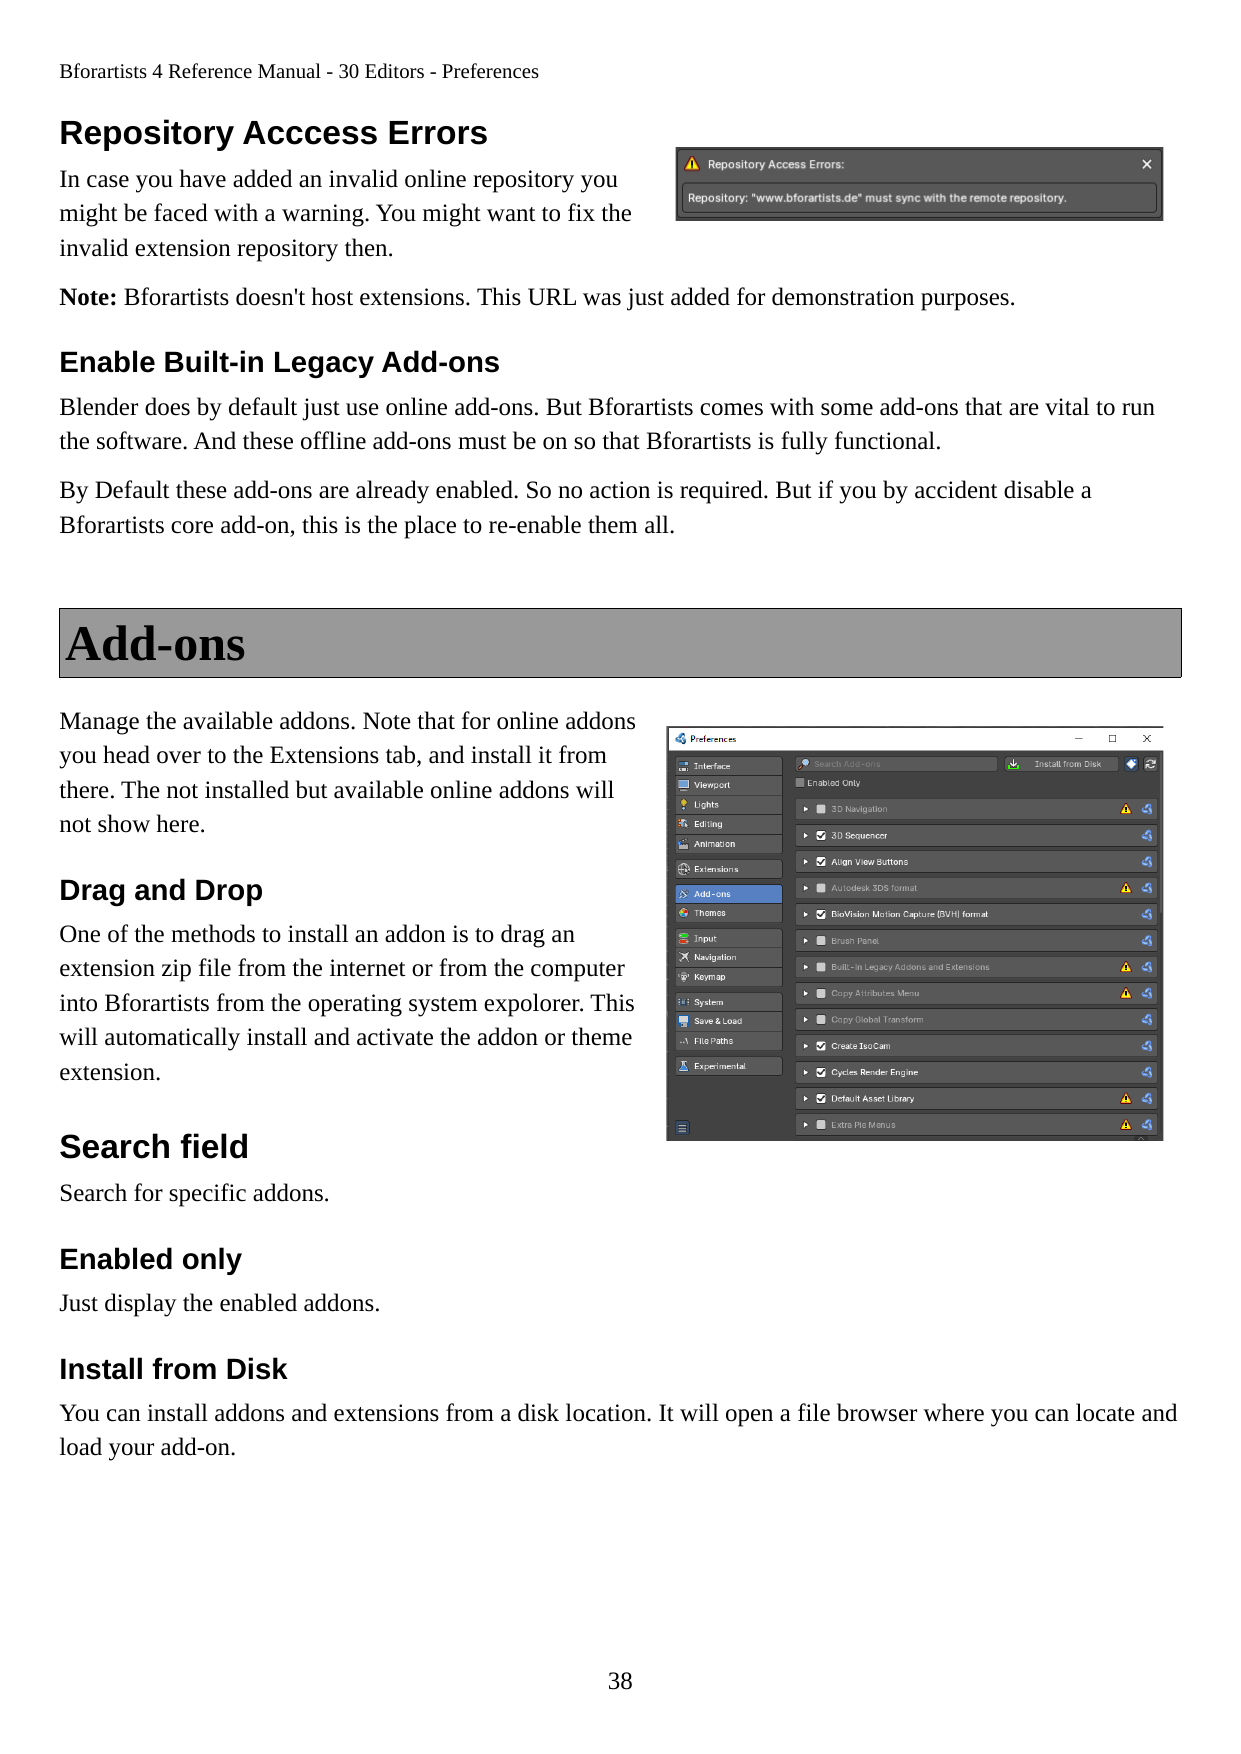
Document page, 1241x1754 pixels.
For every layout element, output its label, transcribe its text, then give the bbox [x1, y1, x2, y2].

text One of the methods to install an addon is to drag an extension zip file from the internet or from the computer into Bforartists from the operating system expolorer. This will automatically install and activate the addon or theme extension. [59, 919, 666, 1086]
text In case you have added an invalid online repository you might be faced with a warning. You might want to fix the invalid extension repository then. [59, 164, 1181, 261]
subtitle Drag and Drop [59, 873, 666, 907]
text Search for specific addons. [59, 1178, 1181, 1207]
text Just display the enabled addons. [59, 1288, 1181, 1317]
text Blender does by default just use online add-ons. But Bforartists comes with some add-ons that are vital to run the software. And these offline add-ons must be on so that Bforartists is fully functional. [59, 392, 1181, 455]
text Note: Bforartists doesn't host extensions. This URL was just added for demonstration purposes. [59, 282, 1181, 311]
subtitle Enabled only [59, 1242, 1181, 1275]
subtitle [1164, 873, 1181, 907]
picture [675, 147, 1164, 221]
picture [666, 726, 1164, 1141]
table_header Add-ons [60, 609, 1181, 677]
subtitle Repository Acccess Errors [59, 113, 1181, 151]
subtitle Enable Built-in Legacy Add-ons [59, 345, 1181, 379]
text By Default these add-ons are already enabled. So no action is required. But if you by accident disable a Bforartists core add-on, this is the place to re-enable them all. [59, 475, 1181, 538]
subtitle Install from Disk [59, 1352, 1181, 1385]
text Manage the available addons. Note that for online addons you head over to the Extensions tab, and install it from there. The not installed but available online addons will not show here. [59, 706, 1181, 838]
subtitle Search field [59, 1127, 1181, 1166]
text You can install addons and extensions from a disk location. It will open a file browser where you can locate and load your add-on. [59, 1398, 1181, 1461]
